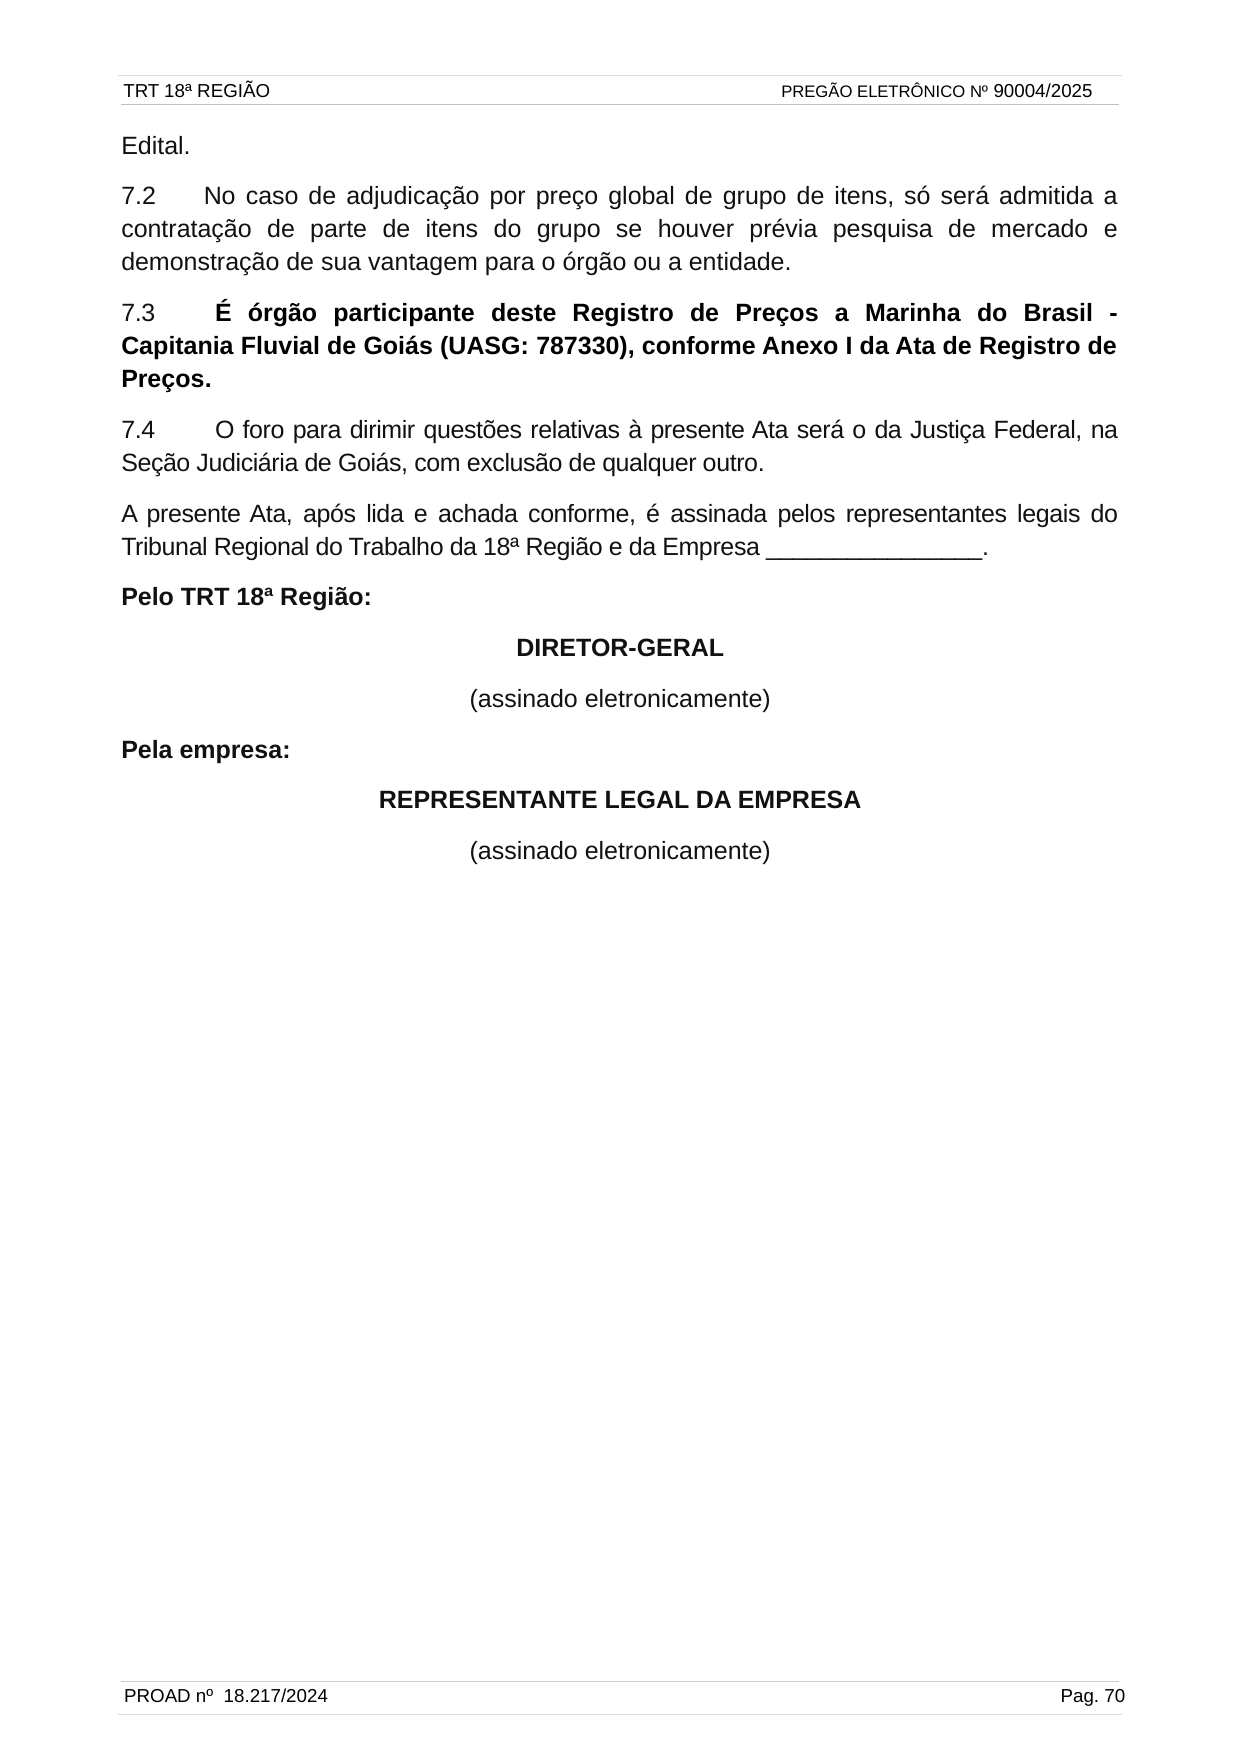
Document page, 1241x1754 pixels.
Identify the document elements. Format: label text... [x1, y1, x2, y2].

text Pela empresa: [121, 734, 1119, 763]
text Pelo TRT 18ª Região: [121, 582, 1119, 611]
text REPRESENTANTE LEGAL DA EMPRESA [121, 785, 1119, 814]
text 7.4 O foro para dirimir questões relativas à presente Ata será o da Justiça Federal, na Seção Judiciária de Goiás, com exclusão de qualquer outro. [121, 415, 1119, 477]
text (assinado eletronicamente) [121, 836, 1119, 865]
text 7.3 É órgão participante deste Registro de Preços a Marinha do Brasil - Capitania Fluvial de Goiás (UASG: 787330), conforme Anexo I da Ata de Registro de Preços. [121, 298, 1119, 393]
text DIRETOR-GERAL [121, 633, 1119, 662]
text A presente Ata, após lida e achada conforme, é assinada pelos representantes legais do Tribunal Regional do Trabalho da 18ª Região e da Empresa ________________. [121, 499, 1119, 560]
list 7.2 No caso de adjudicação por preço global de grupo de itens, só será admitida a contratação de parte de itens do grupo se houver prévia pesquisa de mercado e demonstração de sua vantagem para o órgão ou a entidade. [121, 181, 1119, 276]
list Edital. [121, 131, 1119, 159]
text (assinado eletronicamente) [121, 684, 1119, 713]
